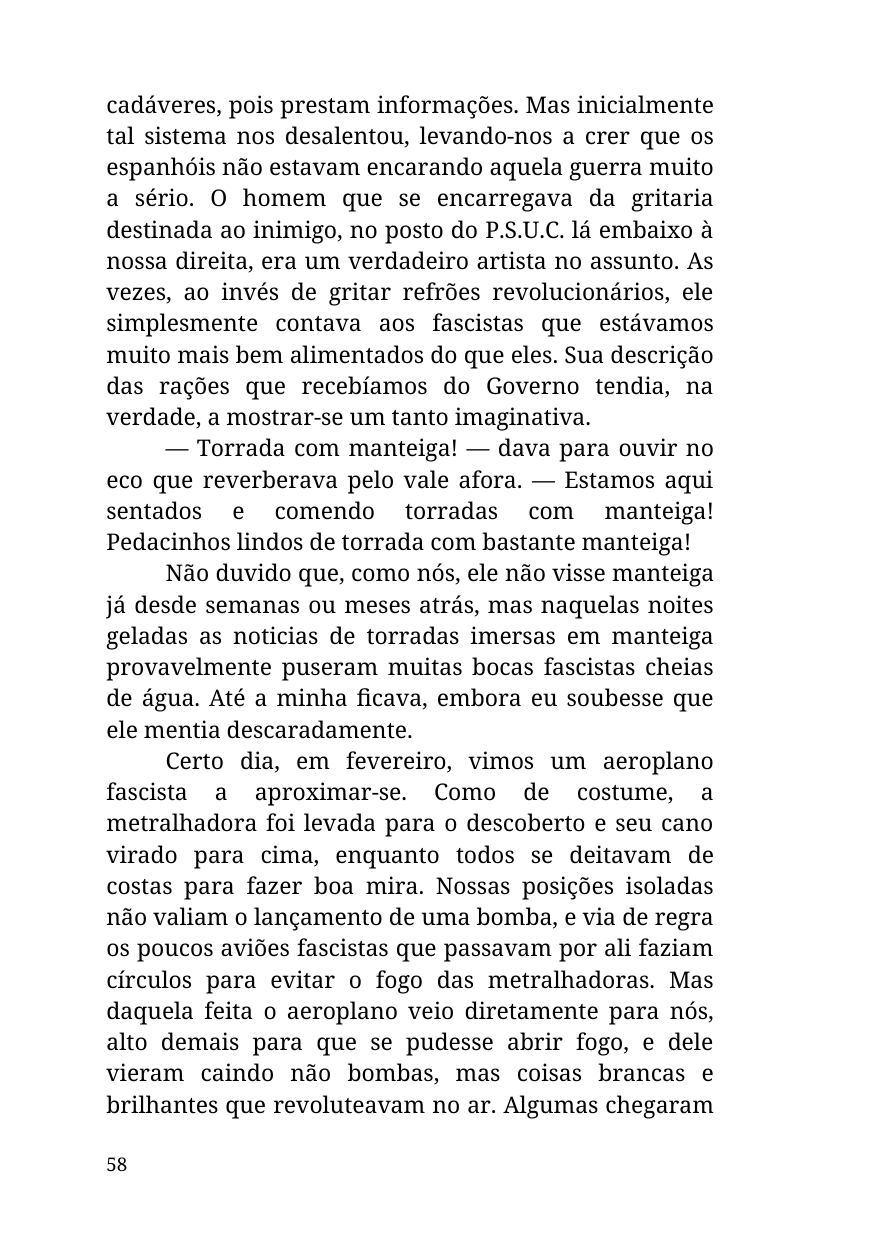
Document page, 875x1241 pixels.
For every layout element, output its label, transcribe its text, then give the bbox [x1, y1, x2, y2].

text — Torrada com manteiga! — dava para ouvir no eco que reverberava pelo vale afora. — Estamos aqui sentados e comendo torradas com manteiga! Pedacinhos lindos de torrada com bastante manteiga! [106, 432, 714, 557]
text Não duvido que, como nós, ele não visse manteiga já desde semanas ou meses atrás, mas naquelas noites geladas as noticias de torradas imersas em manteiga provavelmente puseram muitas bocas fascistas cheias de água. Até a minha ficava, embora eu soubesse que ele mentia descaradamente. [106, 557, 714, 745]
text Certo dia, em fevereiro, vimos um aeroplano fascista a aproximar-se. Como de costume, a metralhadora foi levada para o descoberto e seu cano virado para cima, enquanto todos se deitavam de costas para fazer boa mira. Nossas posições isoladas não valiam o lançamento de uma bomba, e via de regra os poucos aviões fascistas que passavam por ali faziam círculos para evitar o fogo das metralhadoras. Mas daquela feita o aeroplano veio diretamente para nós, alto demais para que se pudesse abrir fogo, e dele vieram caindo não bombas, mas coisas brancas e brilhantes que revoluteavam no ar. Algumas chegaram [106, 745, 714, 1120]
text cadáveres, pois prestam informações. Mas inicialmente tal sistema nos desalentou, levando-nos a crer que os espanhóis não estavam encarando aquela guerra muito a sério. O homem que se encarregava da gritaria destinada ao inimigo, no posto do P.S.U.C. lá embaixo à nossa direita, era um verdadeiro artista no assunto. As vezes, ao invés de gritar refrões revolucionários, ele simplesmente contava aos fascistas que estávamos muito mais bem alimentados do que eles. Sua descrição das rações que recebíamos do Governo tendia, na verdade, a mostrar-se um tanto imaginativa. [106, 88, 714, 432]
